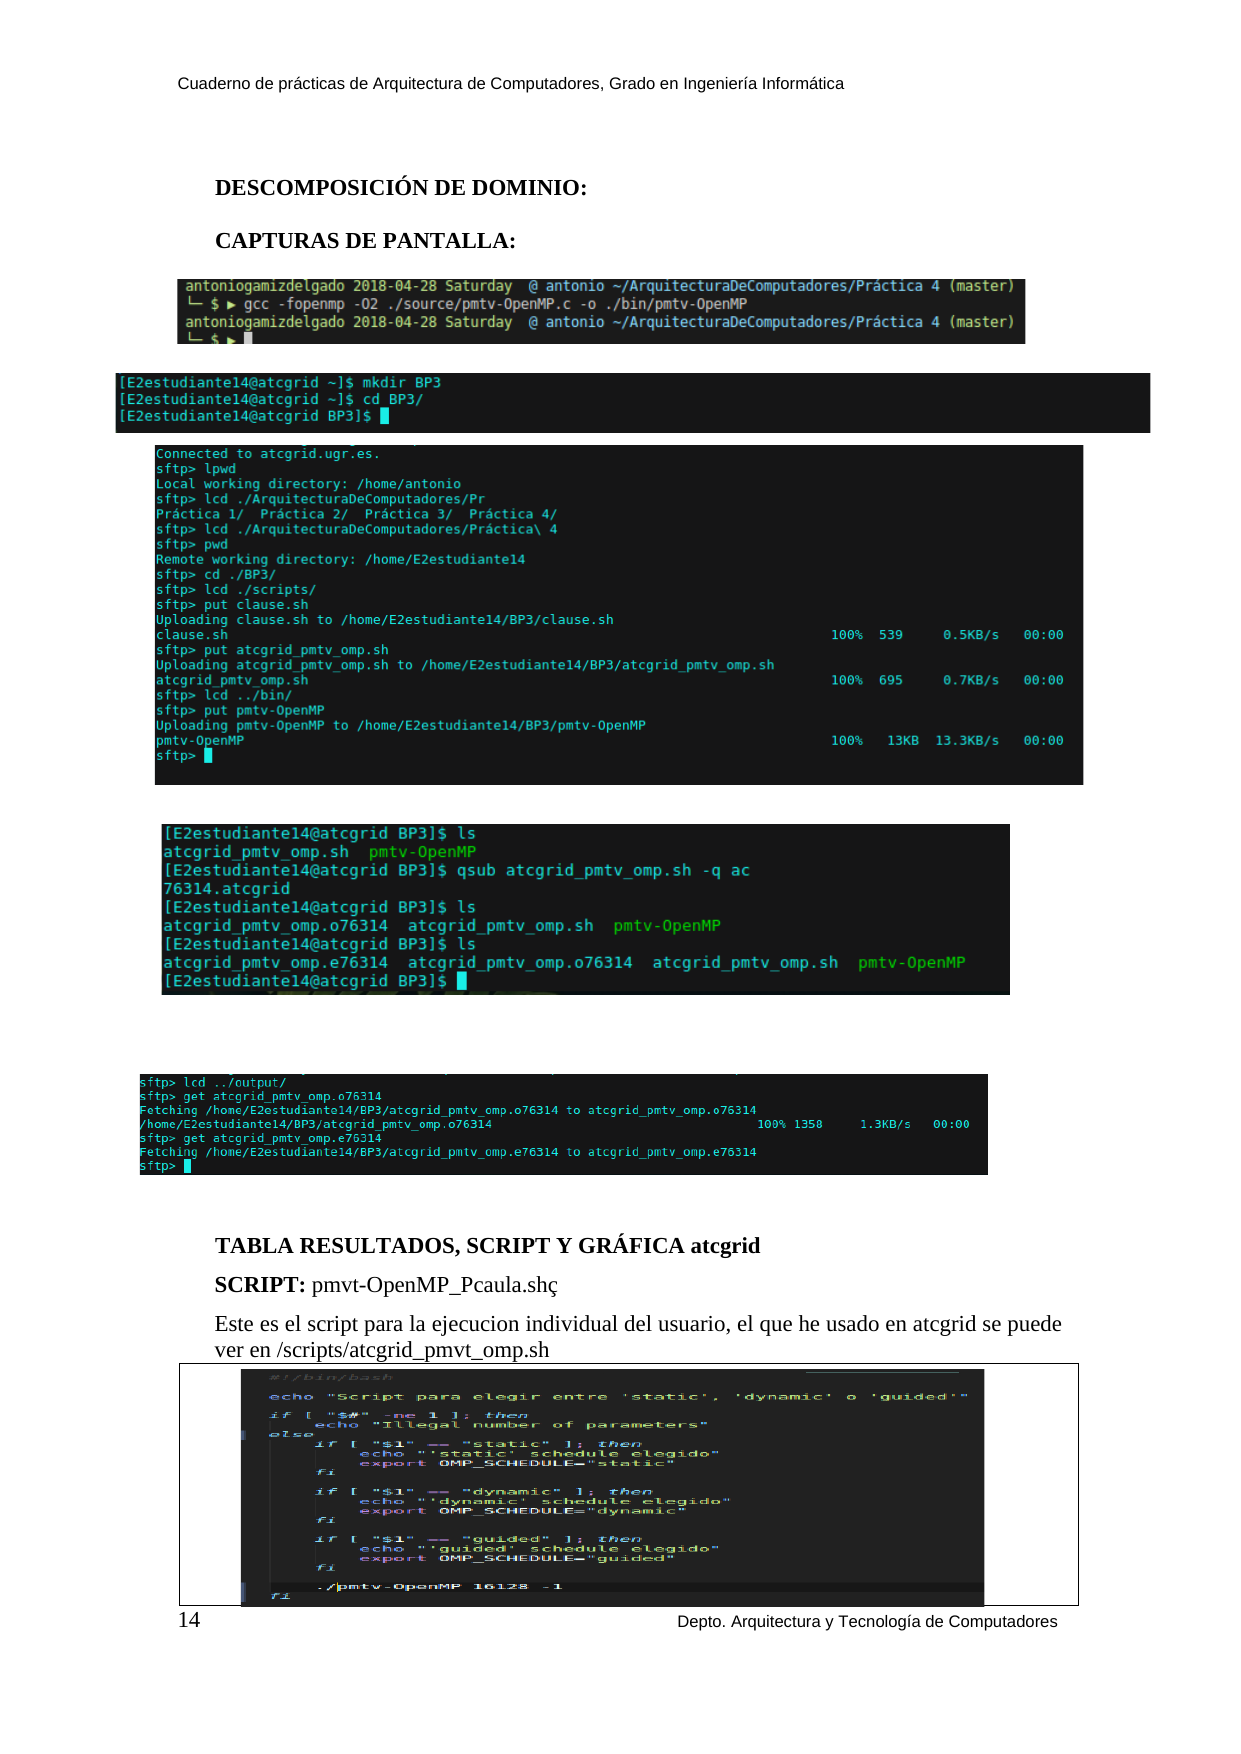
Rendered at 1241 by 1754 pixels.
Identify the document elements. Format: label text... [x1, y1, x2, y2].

text DESCOMPOSICIÓN DE DOMINIO: [215, 174, 1063, 200]
list SCRIPT: pmvt-OpenMP_Pcaula.shç [214, 1271, 1063, 1298]
picture [115, 373, 1151, 433]
picture [161, 824, 1010, 995]
picture [154, 445, 1084, 785]
picture [177, 279, 1026, 344]
picture [240, 1369, 985, 1607]
picture [139, 1074, 988, 1175]
text CAPTURAS DE PANTALLA: [215, 227, 1063, 253]
text TABLA RESULTADOS, SCRIPT Y GRÁFICA atcgrid [215, 1232, 1063, 1259]
table_header [180, 1364, 1078, 1605]
list Este es el script para la ejecucion individual del usuario, el que he usado en atcgrid se puede ver en /scripts/atcgrid_pmvt_omp.sh [214, 1310, 1063, 1363]
